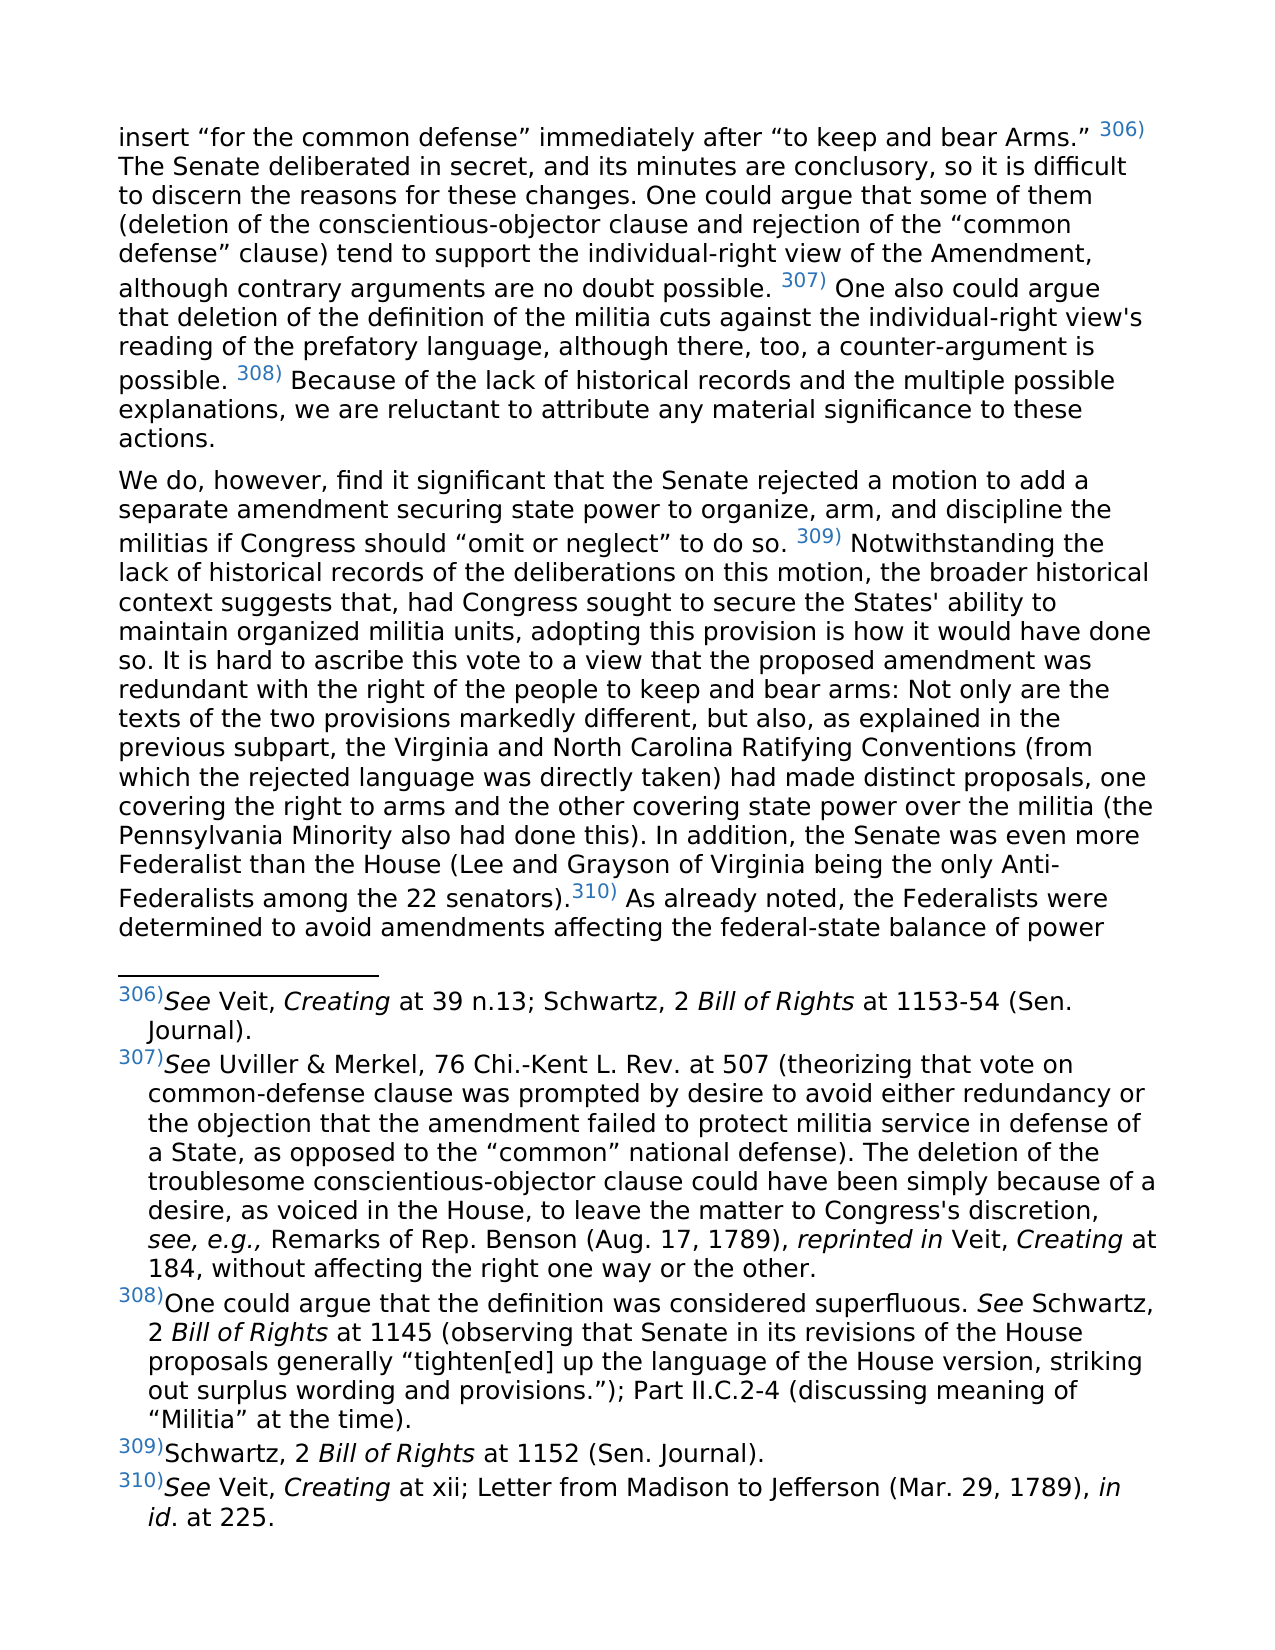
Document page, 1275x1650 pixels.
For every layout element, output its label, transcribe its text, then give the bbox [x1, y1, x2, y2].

text See Veit, Creating at xii; Letter from Madison to Jefferson (Mar. 29, 1789), in id. at 225. [118, 1469, 1157, 1532]
text insert “for the common defense” immediately after “to keep and bear Arms.” The Senate deliberated in secret, and its minutes are conclusory, so it is difficult to discern the reasons for these changes. One could argue that some of them (deletion of the conscientious-objector clause and rejection of the “common defense” clause) tend to support the individual-right view of the Amendment, although contrary arguments are no doubt possible. One also could argue that deletion of the definition of the militia cuts against the individual-right view's reading of the prefatory language, although there, too, a counter-argument is possible. Because of the lack of historical records and the multiple possible explanations, we are reluctant to attribute any material significance to these actions. [118, 118, 1157, 454]
text One could argue that the definition was considered superfluous. See Schwartz, 2 Bill of Rights at 1145 (observing that Senate in its revisions of the House proposals generally “tighten[ed] up the language of the House version, striking out surplus wording and provisions.”); Part II.C.2-4 (discussing meaning of “Militia” at the time). [118, 1284, 1157, 1434]
text We do, however, find it significant that the Senate rejected a motion to add a separate amendment securing state power to organize, arm, and discipline the militias if Congress should “omit or neglect” to do so. Notwithstanding the lack of historical records of the deliberations on this motion, the broader historical context suggests that, had Congress sought to secure the States' ability to maintain organized militia units, adopting this provision is how it would have done so. It is hard to ascribe this vote to a view that the proposed amendment was redundant with the right of the people to keep and bear arms: Not only are the texts of the two provisions markedly different, but also, as explained in the previous subpart, the Virginia and North Carolina Ratifying Conventions (from which the rejected language was directly taken) had made distinct proposals, one covering the right to arms and the other covering state power over the militia (the Pennsylvania Minority also had done this). In addition, the Senate was even more Federalist than the House (Lee and Grayson of Virginia being the only Anti-Federalists among the 22 senators). As already noted, the Federalists were determined to avoid amendments affecting the federal-state balance of power [118, 466, 1157, 943]
text See Veit, Creating at 39 n.13; Schwartz, 2 Bill of Rights at 1153-54 (Sen. Journal). [118, 982, 1157, 1046]
text Schwartz, 2 Bill of Rights at 1152 (Sen. Journal). [118, 1434, 1157, 1469]
text See Uviller & Merkel, 76 Chi.-Kent L. Rev. at 507 (theorizing that vote on common-defense clause was prompted by desire to avoid either redundancy or the objection that the amendment failed to protect militia service in defense of a State, as opposed to the “common” national defense). The deletion of the troublesome conscientious-objector clause could have been simply because of a desire, as voiced in the House, to leave the matter to Congress's discretion, see, e.g., Remarks of Rep. Benson (Aug. 17, 1789), reprinted in Veit, Creating at 184, without affecting the right one way or the other. [118, 1046, 1157, 1284]
